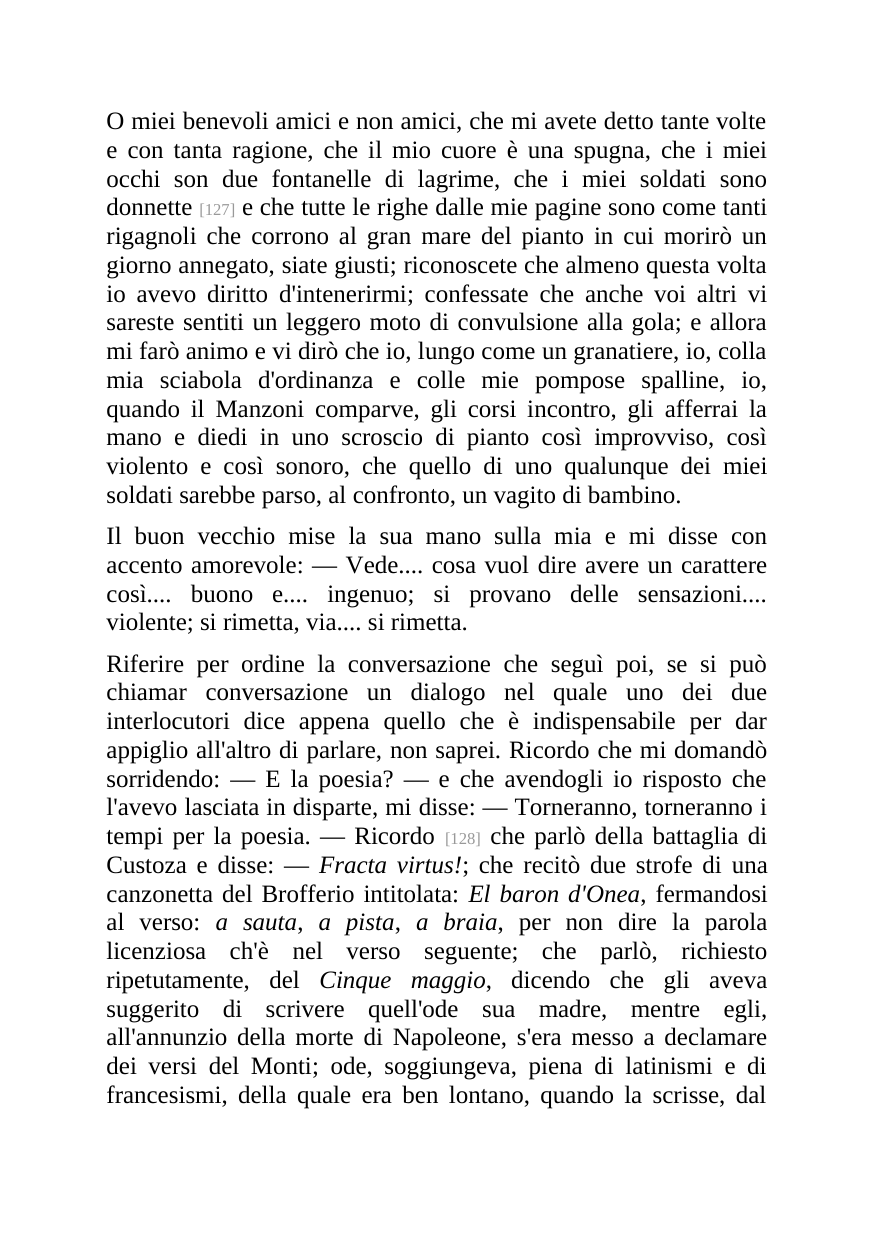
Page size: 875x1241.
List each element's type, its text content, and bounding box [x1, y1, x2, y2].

text Riferire per ordine la conversazione che seguì poi, se si può chiamar conversazione un dialogo nel quale uno dei due interlocutori dice appena quello che è indispensabile per dar appiglio all'altro di parlare, non saprei. Ricordo che mi domandò sorridendo: — E la poesia? — e che avendogli io risposto che l'avevo lasciata in disparte, mi disse: — Torneranno, torneranno i tempi per la poesia. — Ricordo [128] che parlò della battaglia di Custoza e disse: — Fracta virtus!; che recitò due strofe di una canzonetta del Brofferio intitolata: El baron d'Onea, fermandosi al verso: a sauta, a pista, a braia, per non dire la parola licenziosa ch'è nel verso seguente; che parlò, richiesto ripetutamente, del Cinque maggio, dicendo che gli aveva suggerito di scrivere quell'ode sua madre, mentre egli, all'annunzio della morte di Napoleone, s'era messo a declamare dei versi del Monti; ode, soggiungeva, piena di latinismi e di francesismi, della quale era ben lontano, quando la scrisse, dal [106, 649, 768, 1109]
text O miei benevoli amici e non amici, che mi avete detto tante volte e con tanta ragione, che il mio cuore è una spugna, che i miei occhi son due fontanelle di lagrime, che i miei soldati sono donnette [127] e che tutte le righe dalle mie pagine sono come tanti rigagnoli che corrono al gran mare del pianto in cui morirò un giorno annegato, siate giusti; riconoscete che almeno questa volta io avevo diritto d'intenerirmi; confessate che anche voi altri vi sareste sentiti un leggero moto di convulsione alla gola; e allora mi farò animo e vi dirò che io, lungo come un granatiere, io, colla mia sciabola d'ordinanza e colle mie pompose spalline, io, quando il Manzoni comparve, gli corsi incontro, gli afferrai la mano e diedi in uno scroscio di pianto così improvviso, così violento e così sonoro, che quello di uno qualunque dei miei soldati sarebbe parso, al confronto, un vagito di bambino. [106, 106, 768, 509]
text Il buon vecchio mise la sua mano sulla mia e mi disse con accento amorevole: — Vede.... cosa vuol dire avere un carattere così.... buono e.... ingenuo; si provano delle sensazioni.... violente; si rimetta, via.... si rimetta. [106, 521, 768, 636]
